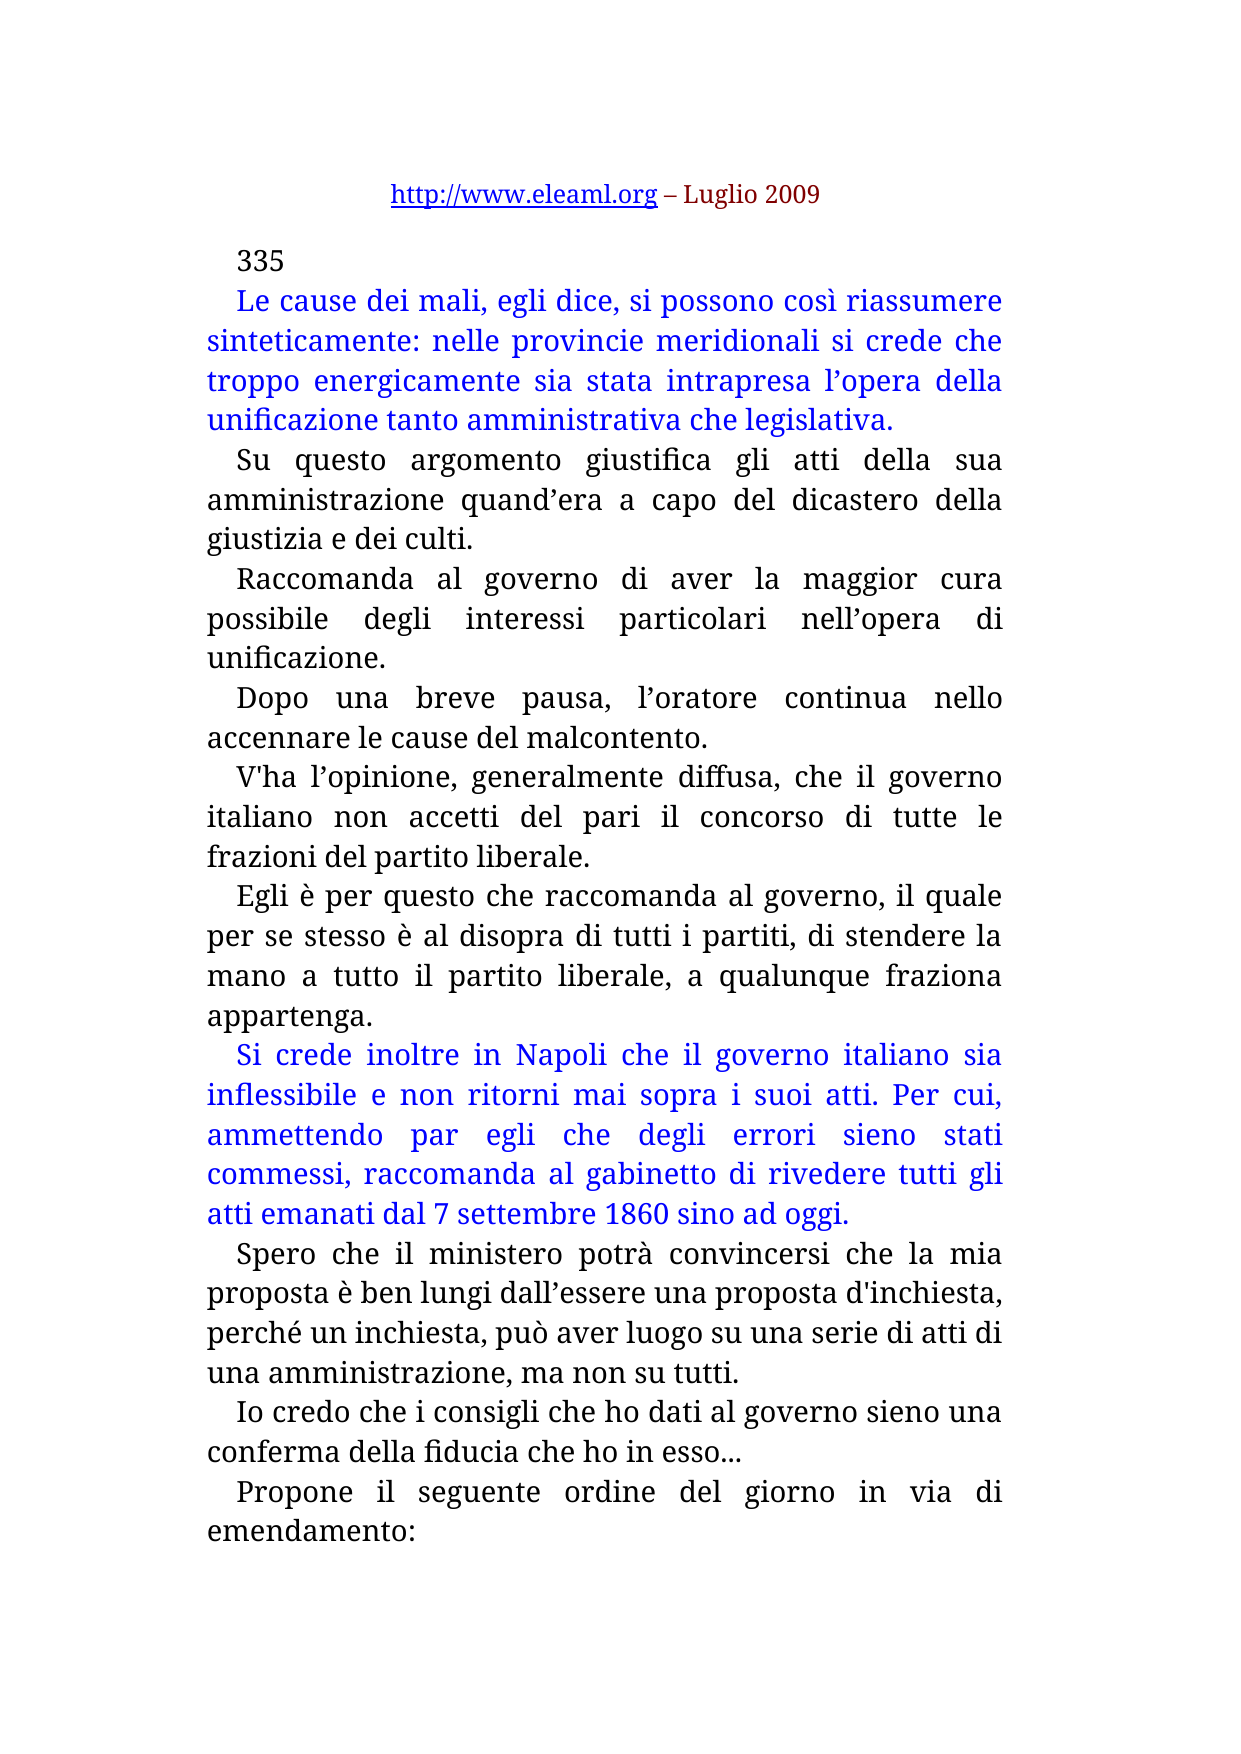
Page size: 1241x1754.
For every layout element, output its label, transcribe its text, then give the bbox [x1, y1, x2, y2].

text Le cause dei mali, egli dice, si possono così riassumere sinteticamente: nelle provincie meridionali si crede che troppo energicamente sia stata intrapresa l’opera della unificazione tanto amministrativa che legislativa. [207, 280, 1004, 439]
text Raccomanda al governo di aver la maggior cura possibile degli interessi particolari nell’opera di unificazione. [207, 558, 1004, 677]
text Io credo che i consigli che ho dati al governo sieno una conferma della fiducia che ho in esso... [207, 1392, 1004, 1471]
text Su questo argomento giustifica gli atti della sua amministrazione quand’era a capo del dicastero della giustizia e dei culti. [207, 439, 1004, 558]
text Spero che il ministero potrà convincersi che la mia proposta è ben lungi dall’essere una proposta d'inchiesta, perché un inchiesta, può aver luogo su una serie di atti di una amministrazione, ma non su tutti. [207, 1233, 1004, 1392]
text 335 [207, 241, 1004, 280]
text V'ha l’opinione, generalmente diffusa, che il governo italiano non accetti del pari il concorso di tutte le frazioni del partito liberale. [207, 757, 1004, 876]
text Dopo una breve pausa, l’oratore continua nello accennare le cause del malcontento. [207, 677, 1004, 757]
text Propone il seguente ordine del giorno in via di emendamento: [207, 1471, 1004, 1550]
text Egli è per questo che raccomanda al governo, il quale per se stesso è al disopra di tutti i partiti, di stendere la mano a tutto il partito liberale, a qualunque fraziona appartenga. [207, 876, 1004, 1034]
text Si crede inoltre in Napoli che il governo italiano sia inflessibile e non ritorni mai sopra i suoi atti. Per cui, ammettendo par egli che degli errori sieno stati commessi, raccomanda al gabinetto di rivedere tutti gli atti emanati dal 7 settembre 1860 sino ad oggi. [207, 1034, 1004, 1233]
